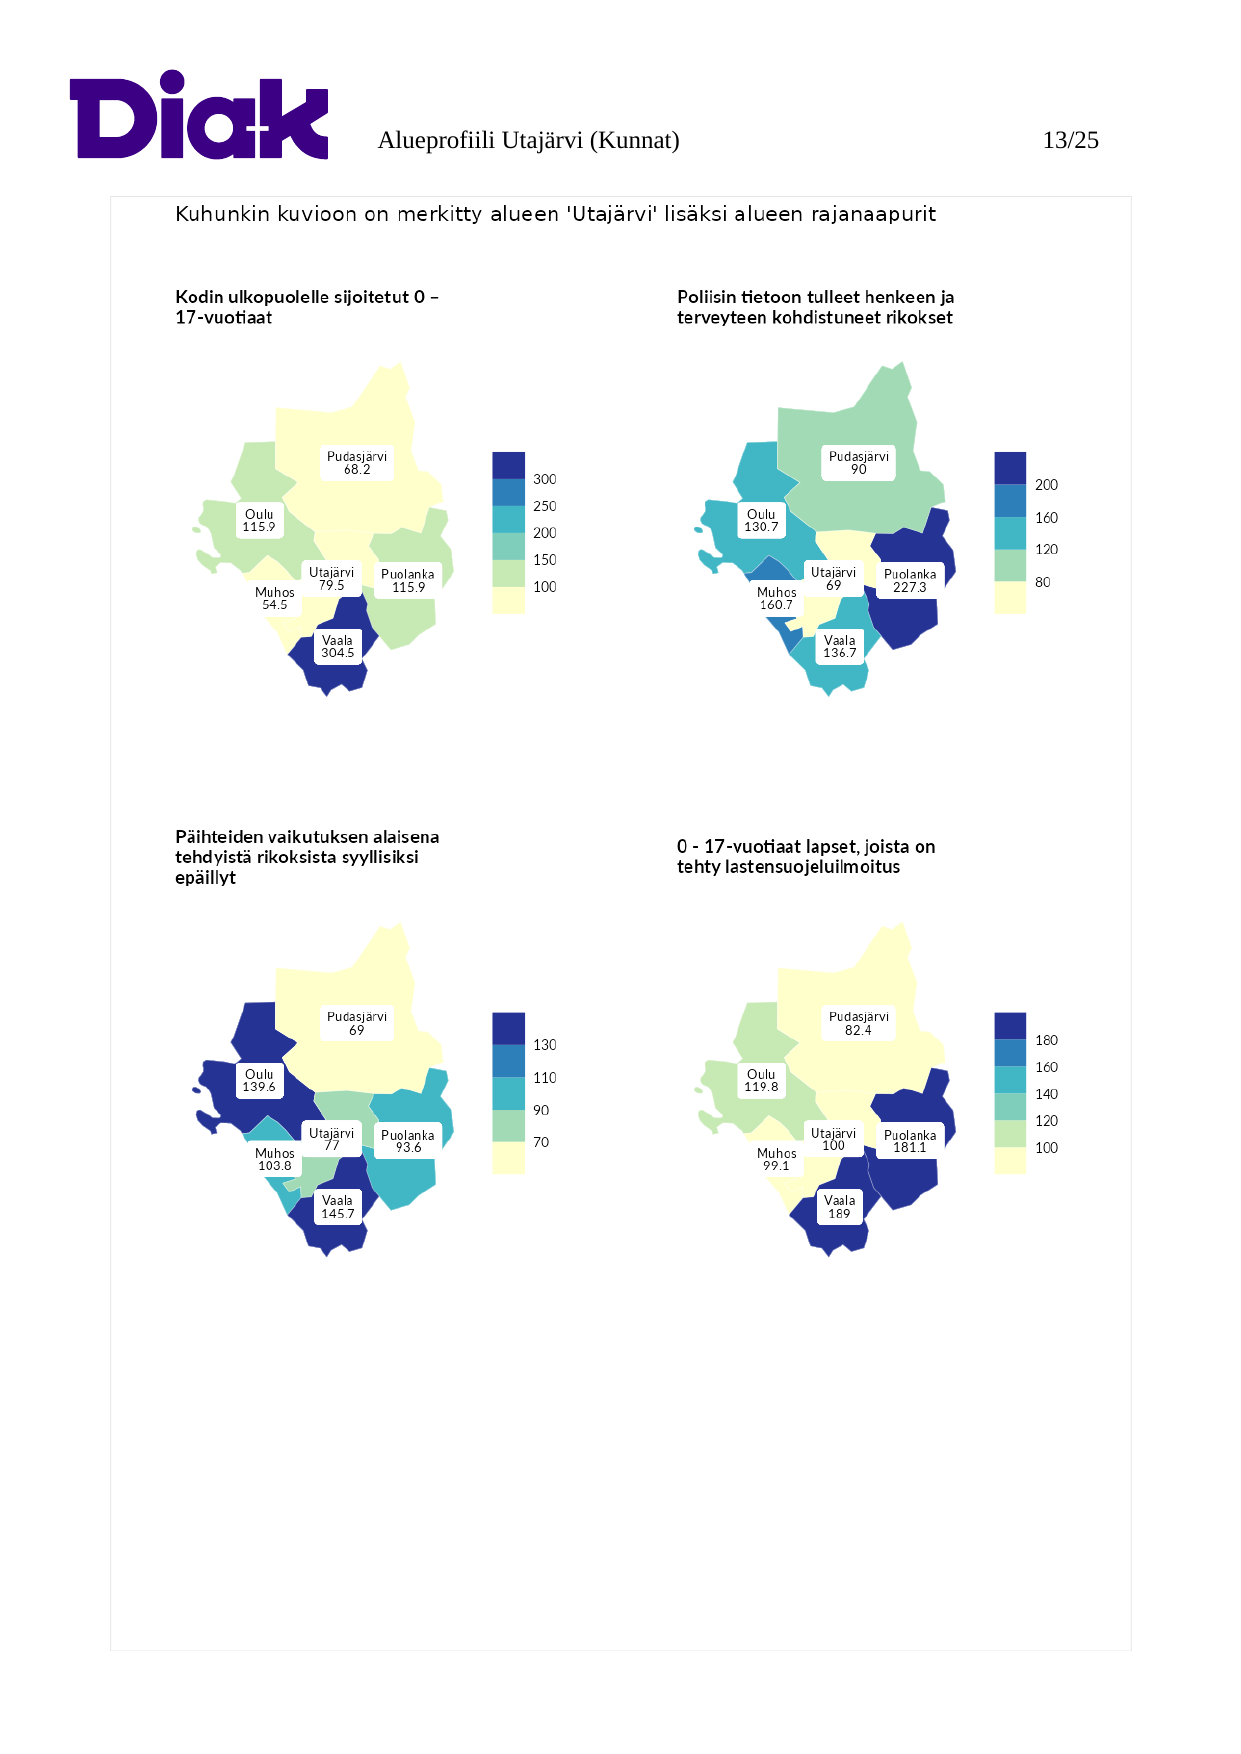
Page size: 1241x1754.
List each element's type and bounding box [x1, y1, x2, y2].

picture [61, 196, 1179, 1651]
